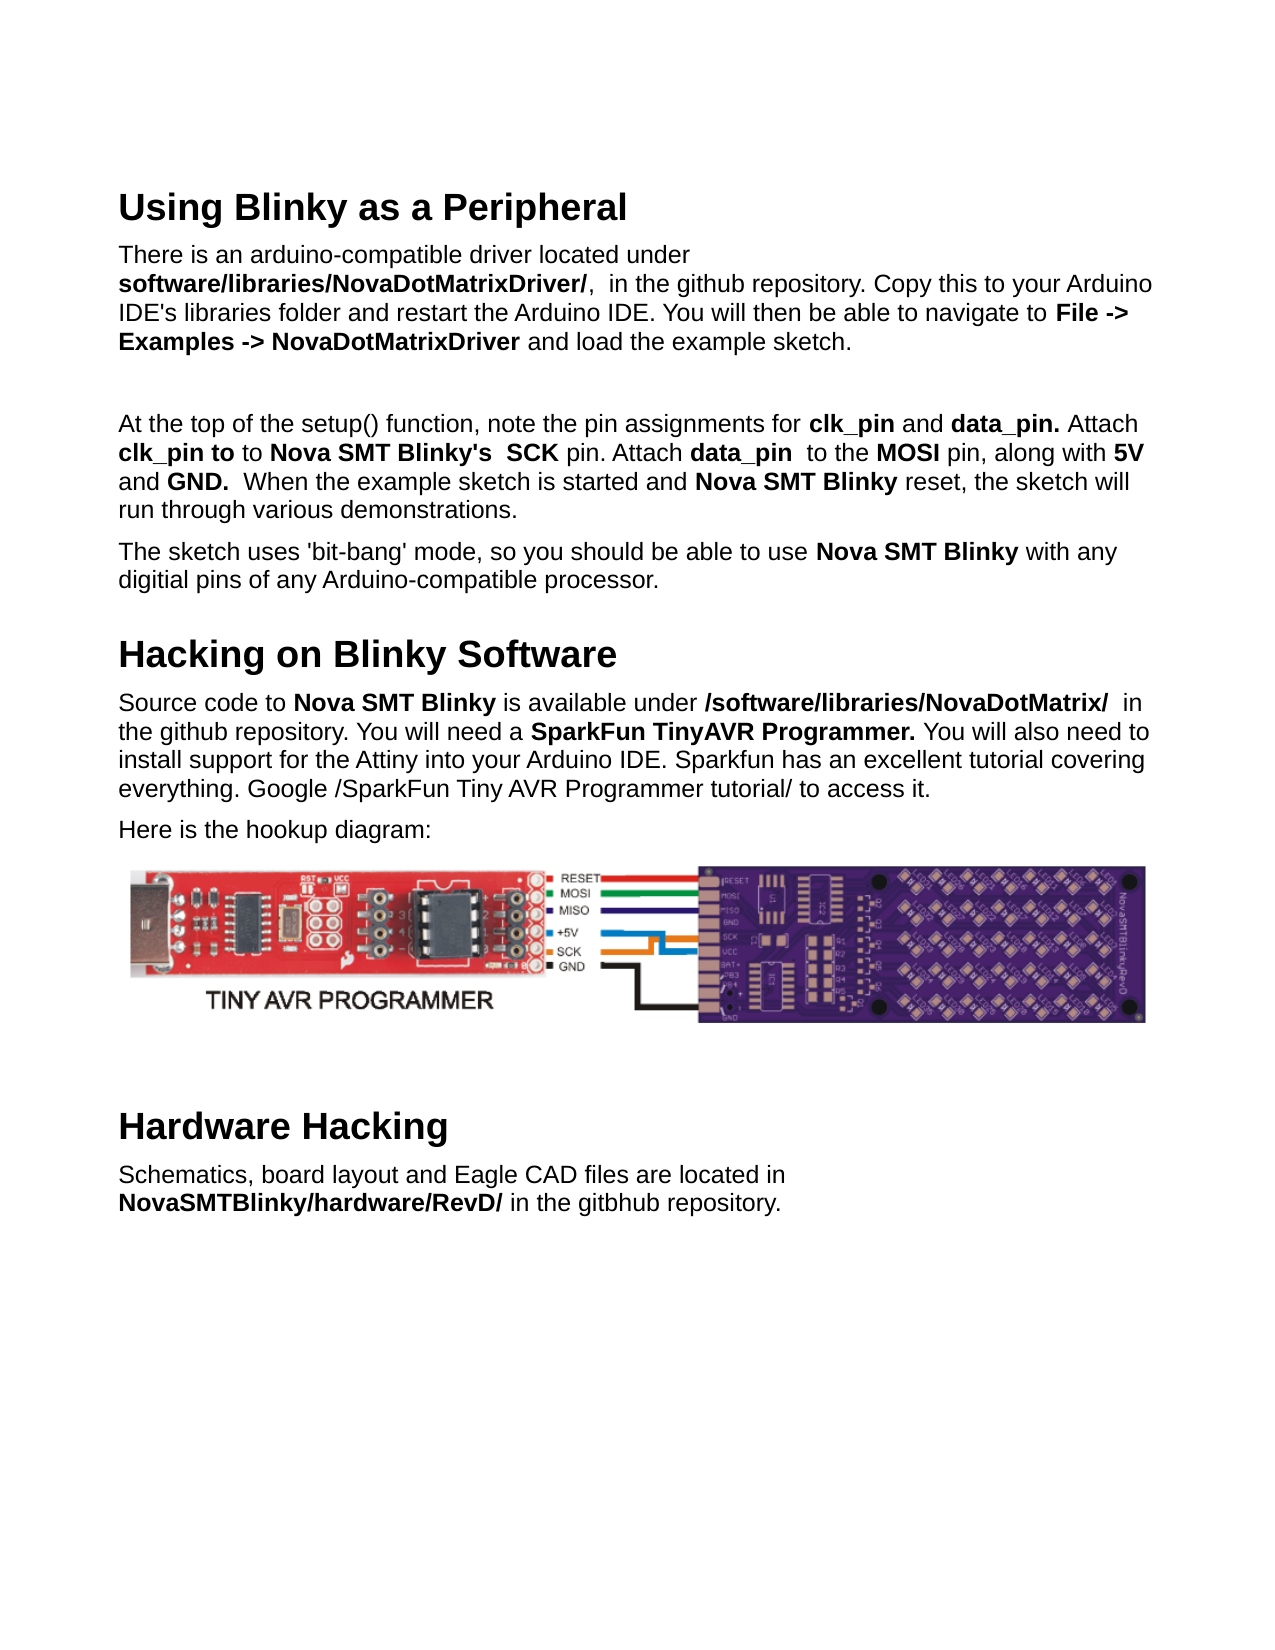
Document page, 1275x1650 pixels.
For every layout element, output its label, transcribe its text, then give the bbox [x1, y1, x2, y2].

subtitle Hardware Hacking [118, 1103, 1157, 1147]
subtitle Hacking on Blinky Software [118, 632, 1157, 675]
picture [118, 856, 1157, 1038]
text Here is the hookup diagram: [118, 815, 1157, 844]
text Schematics, board layout and Eagle CAD files are located in NovaSMTBlinky/hardware/RevD/ in the gitbhub repository. [118, 1159, 1157, 1217]
subtitle Using Blinky as a Peripheral [118, 184, 1157, 228]
text There is an arduino-compatible driver located under software/libraries/NovaDotMatrixDriver/, in the github repository. Copy this to your Arduino IDE's libraries folder and restart the Arduino IDE. You will then be able to navigate to File -> Examples -> NovaDotMatrixDriver and load the example sketch. [118, 241, 1157, 356]
text Source code to Nova SMT Blinky is available under /software/libraries/NovaDotMatrix/ in the github repository. You will need a SparkFun TinyAVR Programmer. You will also need to install support for the Attiny into your Arduino IDE. Sparkfun has an excellent tutorial covering everything. Google /SparkFun Tiny AVR Programmer tutorial/ to access it. [118, 688, 1157, 803]
text At the top of the setup() function, note the pin assignments for clk_pin and data_pin. Attach clk_pin to to Nova SMT Blinky's SCK pin. Attach data_pin to the MOSI pin, along with 5V and GND. When the example sketch is started and Nova SMT Blinky reset, the sketch will run through various demonstrations. [118, 409, 1157, 524]
text The sketch uses 'bit-bang' mode, so you should be able to use Nova SMT Blinky with any digitial pins of any Arduino-compatible processor. [118, 537, 1157, 594]
